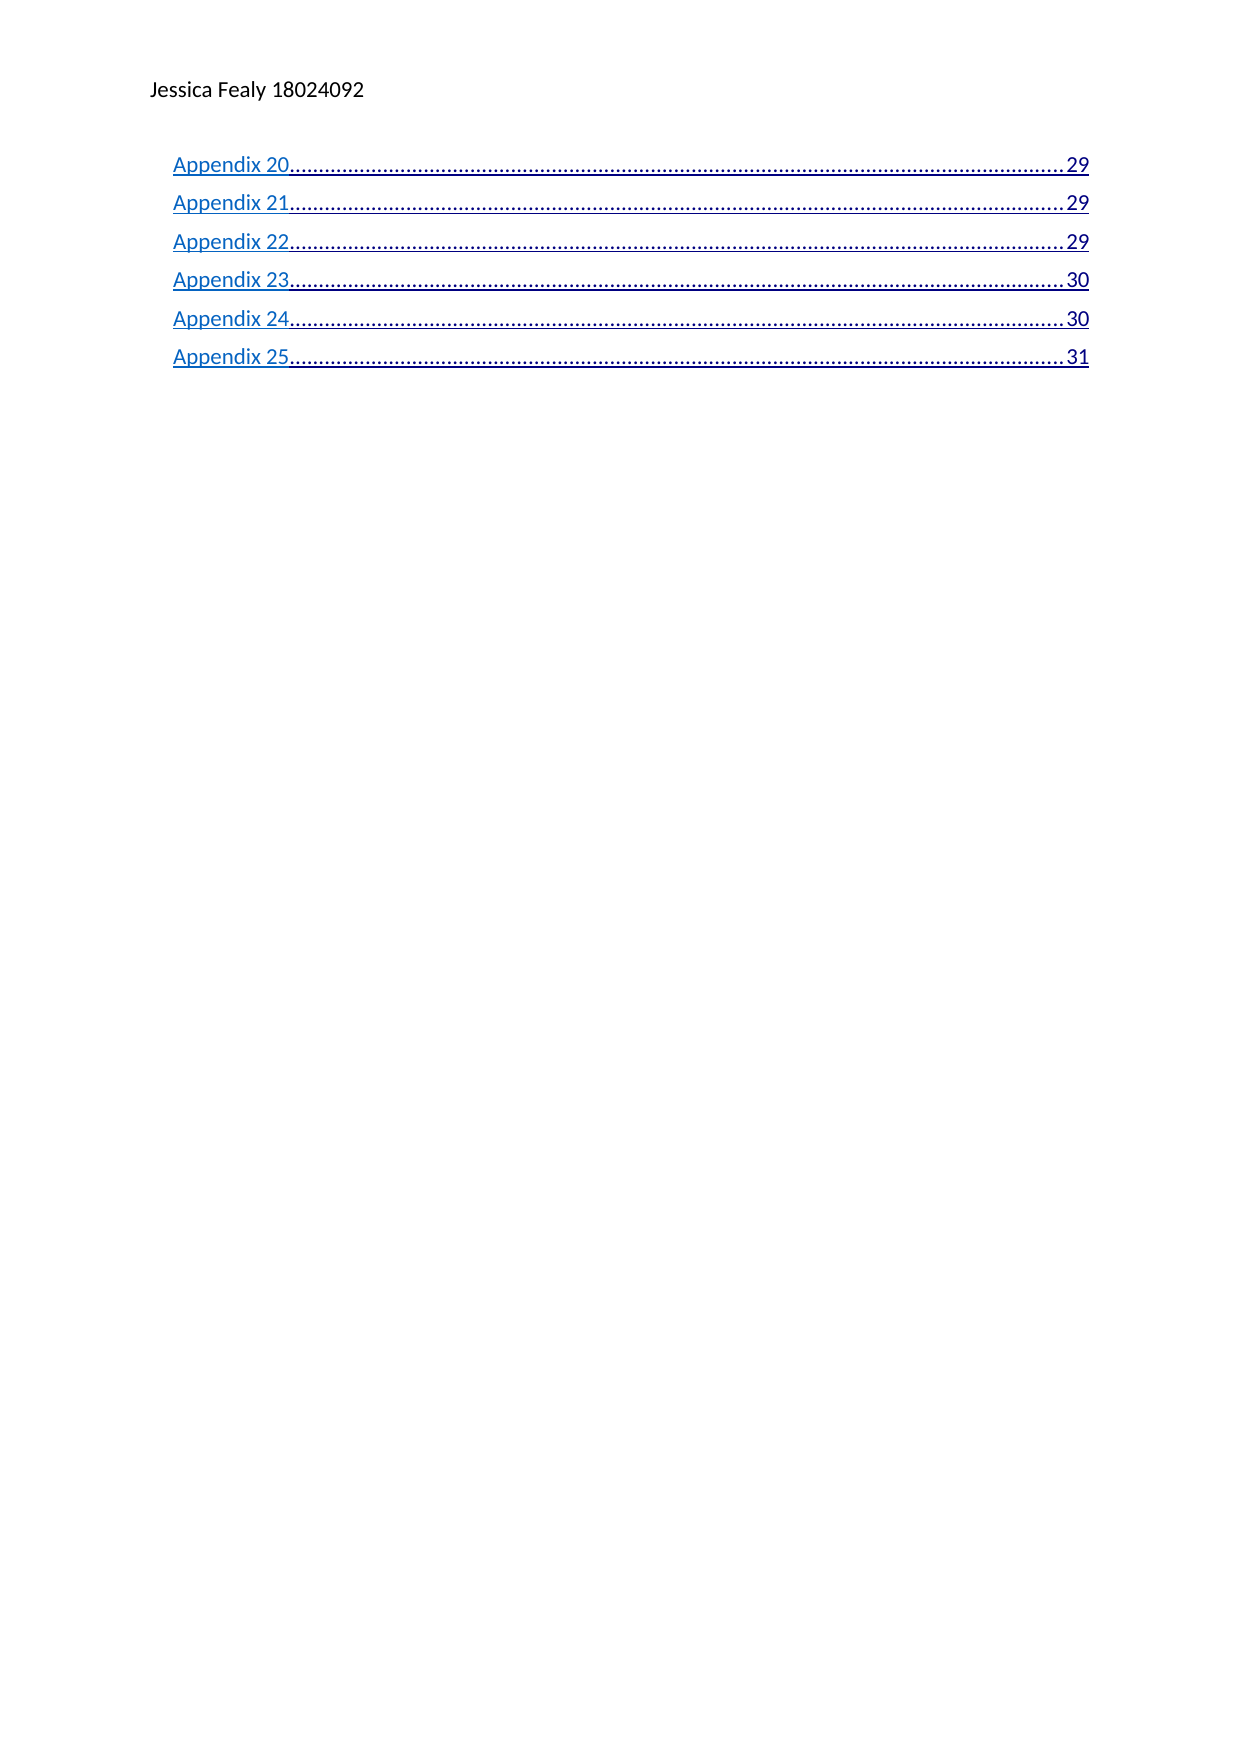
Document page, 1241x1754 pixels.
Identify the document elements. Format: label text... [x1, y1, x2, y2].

text Appendix 21 29 [173, 188, 1090, 216]
text Appendix 24 30 [173, 304, 1090, 332]
text Appendix 23 30 [173, 265, 1090, 293]
text Appendix 25 31 [173, 342, 1090, 370]
text Appendix 22 29 [173, 227, 1090, 255]
text Appendix 20 29 [173, 150, 1090, 178]
